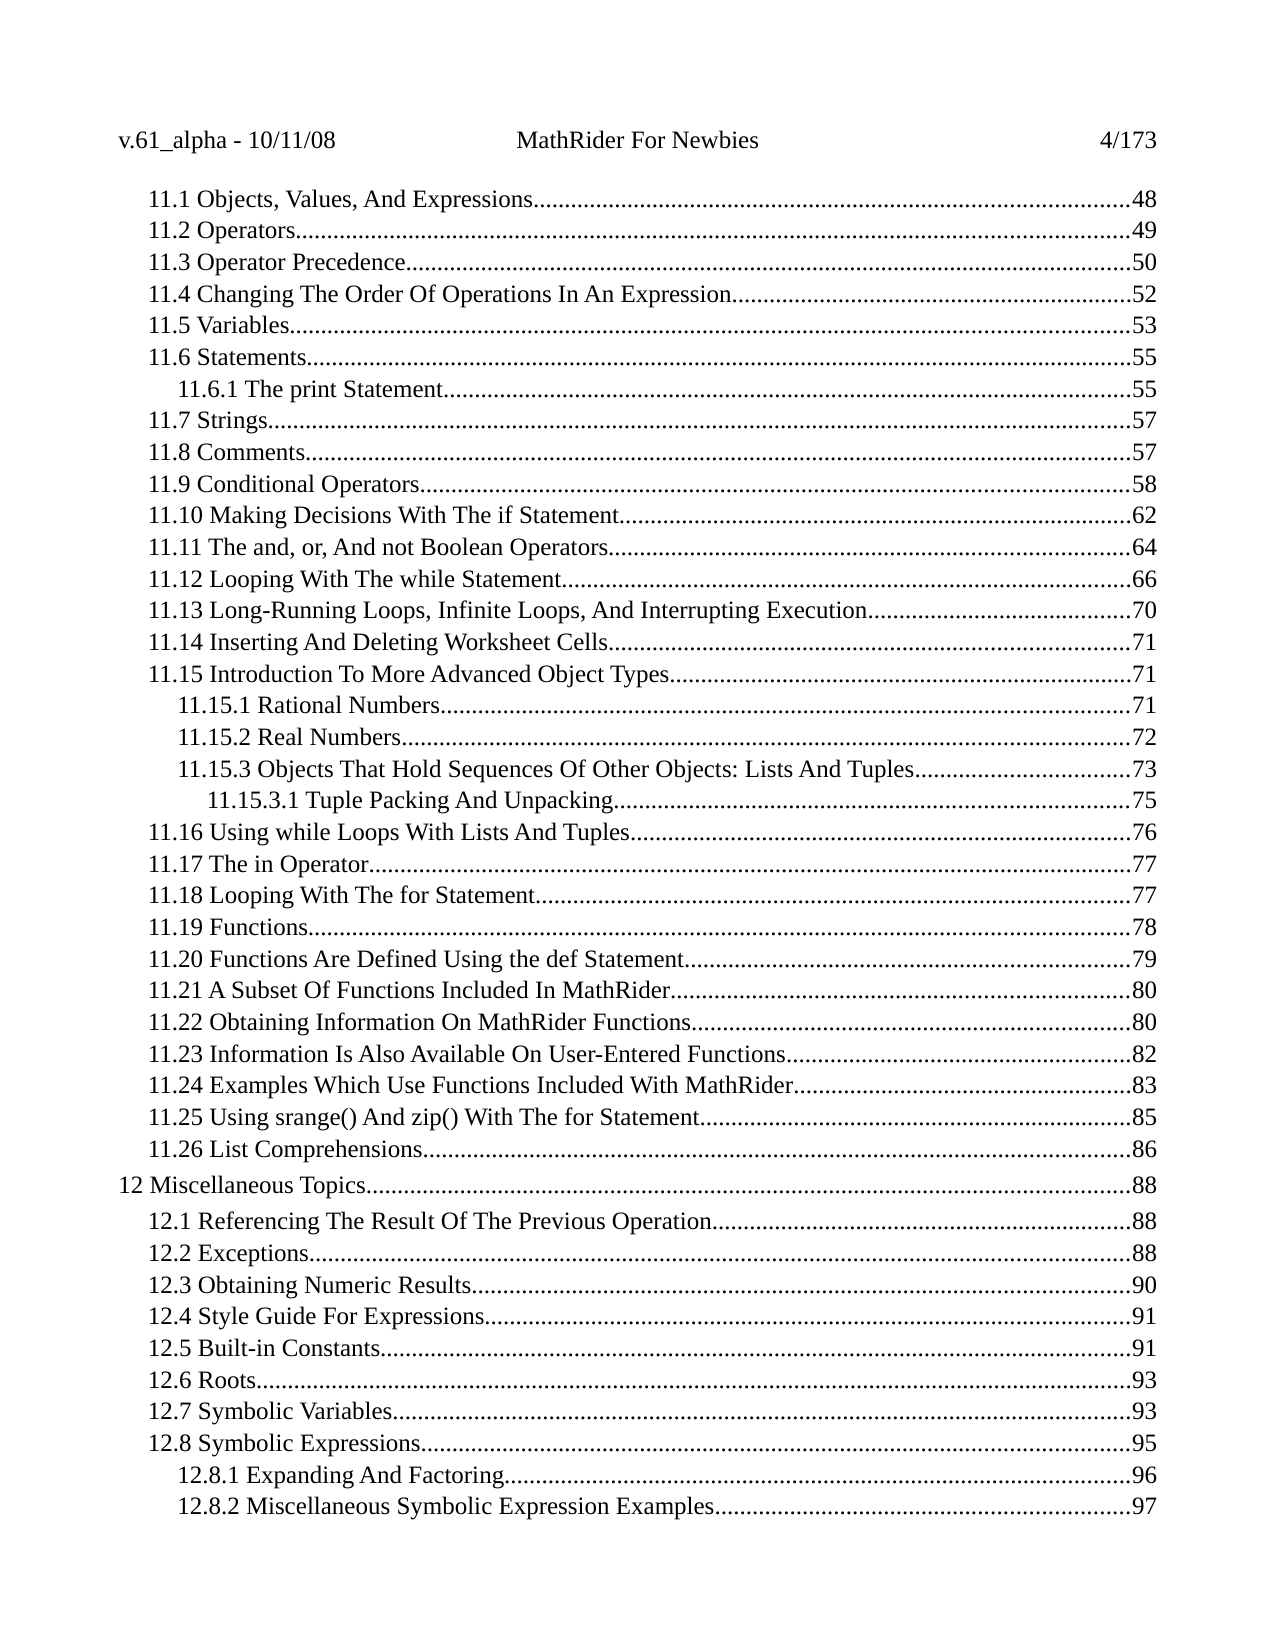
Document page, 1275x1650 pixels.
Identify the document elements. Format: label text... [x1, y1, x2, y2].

text 11.15.2 Real Numbers 72 [177, 722, 1157, 751]
text 11.7 Strings 57 [148, 406, 1157, 434]
text 11.11 The and, or, And not Boolean Operators 64 [148, 532, 1157, 561]
text 11.8 Comments 57 [148, 437, 1157, 466]
text 12.8 Symbolic Expressions 95 [148, 1428, 1157, 1457]
text 11.1 Objects, Values, And Expressions 48 [148, 184, 1157, 213]
text 11.9 Conditional Operators 58 [148, 469, 1157, 498]
text 11.12 Looping With The while Statement 66 [148, 564, 1157, 593]
text 11.22 Obtaining Information On MathRider Functions 80 [148, 1007, 1157, 1036]
text 11.15 Introduction To More Advanced Object Types 71 [148, 659, 1157, 688]
text 11.6.1 The print Statement 55 [177, 374, 1157, 403]
text 11.20 Functions Are Defined Using the def Statement 79 [148, 944, 1157, 973]
text 11.21 A Subset Of Functions Included In MathRider 80 [148, 976, 1157, 1004]
text 12.8.2 Miscellaneous Symbolic Expression Examples 97 [177, 1491, 1157, 1520]
text 11.14 Inserting And Deleting Worksheet Cells 71 [148, 627, 1157, 656]
text 12.4 Style Guide For Expressions 91 [148, 1301, 1157, 1330]
text 12 Miscellaneous Topics 88 [118, 1170, 1157, 1199]
text 12.5 Built-in Constants 91 [148, 1333, 1157, 1362]
text 12.3 Obtaining Numeric Results 90 [148, 1270, 1157, 1298]
text 11.2 Operators 49 [148, 216, 1157, 244]
text 11.10 Making Decisions With The if Statement 62 [148, 501, 1157, 529]
text 11.16 Using while Loops With Lists And Tuples 76 [148, 817, 1157, 846]
text 12.1 Referencing The Result Of The Previous Operation 88 [148, 1206, 1157, 1235]
text 11.4 Changing The Order Of Operations In An Expression 52 [148, 279, 1157, 308]
text 11.15.1 Rational Numbers 71 [177, 691, 1157, 719]
text 12.7 Symbolic Variables 93 [148, 1396, 1157, 1425]
text 12.6 Roots 93 [148, 1365, 1157, 1393]
text 11.23 Information Is Also Available On User-Entered Functions 82 [148, 1039, 1157, 1068]
text 11.5 Variables 53 [148, 311, 1157, 339]
text 11.13 Long-Running Loops, Infinite Loops, And Interrupting Execution 70 [148, 596, 1157, 624]
text 12.2 Exceptions 88 [148, 1238, 1157, 1267]
text 11.18 Looping With The for Statement 77 [148, 881, 1157, 909]
text 11.25 Using srange() And zip() With The for Statement 85 [148, 1102, 1157, 1131]
text 11.6 Statements 55 [148, 342, 1157, 371]
text 11.19 Functions 78 [148, 912, 1157, 941]
text 11.15.3 Objects That Hold Sequences Of Other Objects: Lists And Tuples 73 [177, 754, 1157, 783]
text 11.3 Operator Precedence 50 [148, 247, 1157, 276]
text 11.17 The in Operator 77 [148, 849, 1157, 878]
text 11.15.3.1 Tuple Packing And Unpacking 75 [207, 786, 1157, 814]
text 11.24 Examples Which Use Functions Included With MathRider 83 [148, 1071, 1157, 1099]
text 12.8.1 Expanding And Factoring 96 [177, 1460, 1157, 1488]
text 11.26 List Comprehensions 86 [148, 1134, 1157, 1163]
